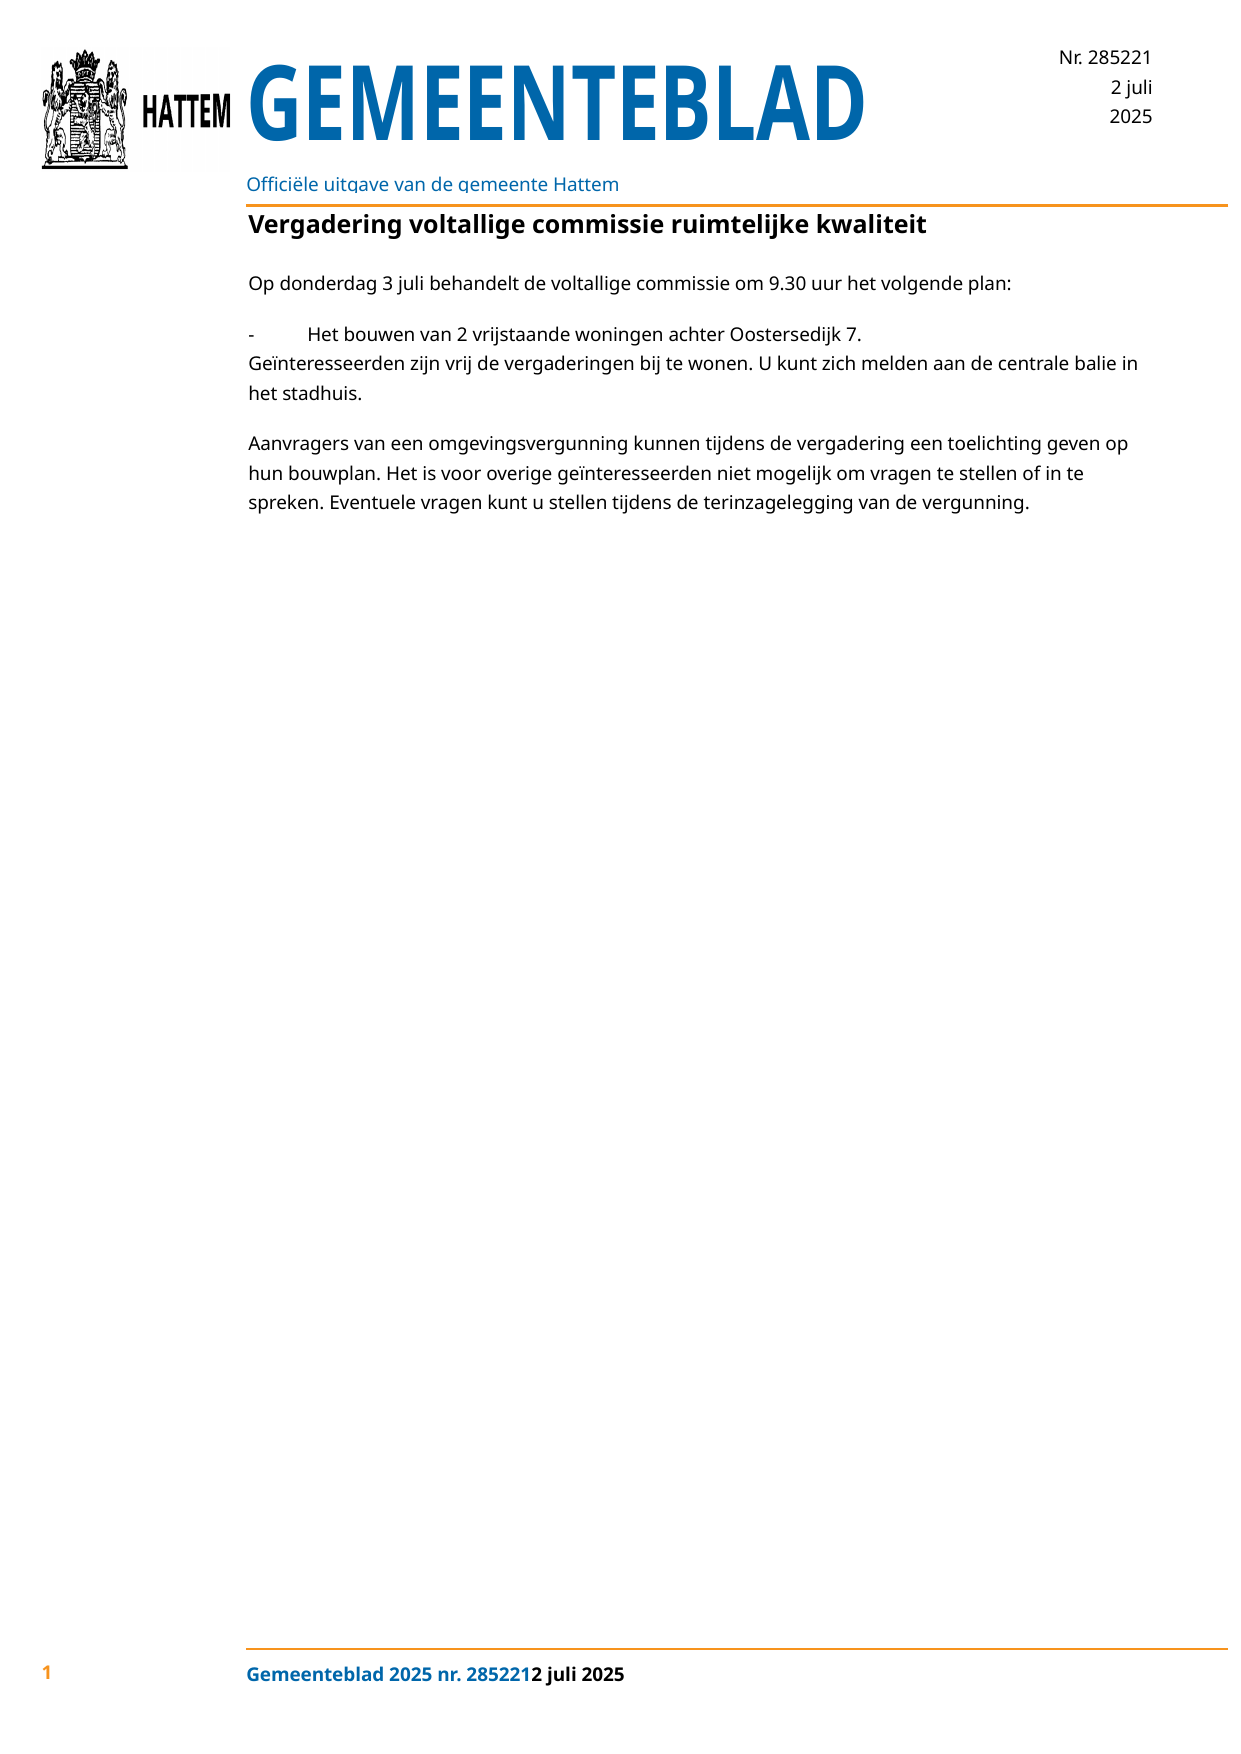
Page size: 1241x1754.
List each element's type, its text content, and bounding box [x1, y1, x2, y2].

text Aanvragers van een omgevingsvergunning kunnen tijdens de vergadering een toelichting geven op hun bouwplan. Het is voor overige geïnteresseerden niet mogelijk om vragen te stellen of in te spreken. Eventuele vragen kunt u stellen tijdens de terinzagelegging van de vergunning. [248, 430, 1152, 515]
text Op donderdag 3 juli behandelt de voltallige commissie om 9.30 uur het volgende plan: [248, 270, 1152, 296]
picture [41, 47, 231, 172]
text Geïnteresseerden zijn vrij de vergaderingen bij te wonen. U kunt zich melden aan de centrale balie in het stadhuis. [248, 350, 1152, 406]
list Het bouwen van 2 vrijstaande woningen achter Oostersedijk 7. [248, 321, 1152, 346]
text Vergadering voltallige commissie ruimtelijke kwaliteit [248, 207, 1152, 241]
